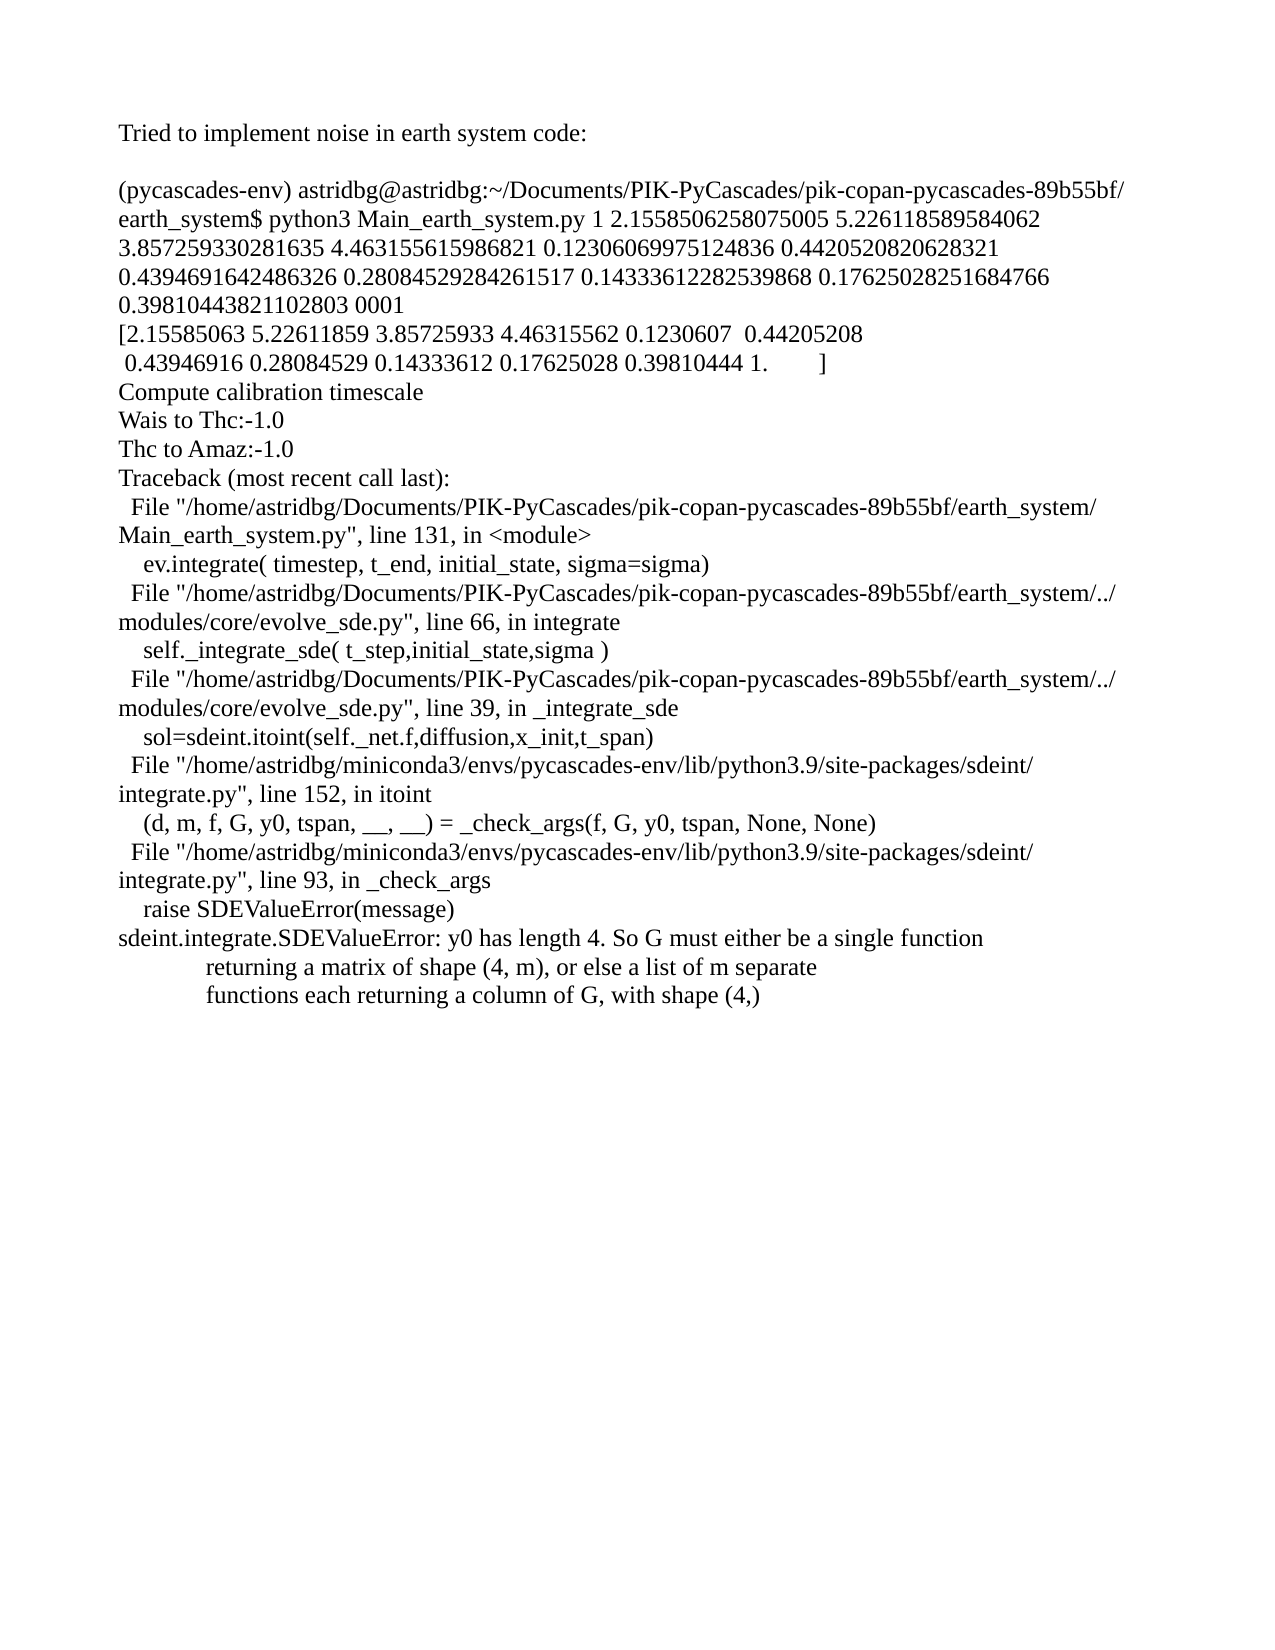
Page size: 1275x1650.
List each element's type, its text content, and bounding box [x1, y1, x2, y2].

text File "/home/astridbg/miniconda3/envs/pycascades-env/lib/python3.9/site-packages/sdeint/integrate.py", line 93, in _check_args [118, 837, 1157, 894]
text Compute calibration timescale [118, 377, 1157, 406]
text (d, m, f, G, y0, tspan, __, __) = _check_args(f, G, y0, tspan, None, None) [118, 808, 1157, 837]
text Thc to Amaz:-1.0 [118, 434, 1157, 463]
text Traceback (most recent call last): [118, 463, 1157, 492]
text File "/home/astridbg/Documents/PIK-PyCascades/pik-copan-pycascades-89b55bf/earth_system/../modules/core/evolve_sde.py", line 39, in _integrate_sde [118, 664, 1157, 722]
text File "/home/astridbg/Documents/PIK-PyCascades/pik-copan-pycascades-89b55bf/earth_system/Main_earth_system.py", line 131, in <module> [118, 492, 1157, 549]
text Tried to implement noise in earth system code: [118, 118, 1157, 147]
text functions each returning a column of G, with shape (4,) [118, 981, 1157, 1009]
text 0.43946916 0.28084529 0.14333612 0.17625028 0.39810444 1. ] [118, 348, 1157, 377]
text File "/home/astridbg/miniconda3/envs/pycascades-env/lib/python3.9/site-packages/sdeint/integrate.py", line 152, in itoint [118, 751, 1157, 808]
text Wais to Thc:-1.0 [118, 406, 1157, 434]
text (pycascades-env) astridbg@astridbg:~/Documents/PIK-PyCascades/pik-copan-pycascades-89b55bf/earth_system$ python3 Main_earth_system.py 1 2.1558506258075005 5.226118589584062 3.857259330281635 4.463155615986821 0.12306069975124836 0.4420520820628321 0.4394691642486326 0.28084529284261517 0.14333612282539868 0.17625028251684766 0.39810443821102803 0001 [118, 176, 1157, 319]
text sol=sdeint.itoint(self._net.f,diffusion,x_init,t_span) [118, 722, 1157, 751]
text File "/home/astridbg/Documents/PIK-PyCascades/pik-copan-pycascades-89b55bf/earth_system/../modules/core/evolve_sde.py", line 66, in integrate [118, 578, 1157, 636]
text ev.integrate( timestep, t_end, initial_state, sigma=sigma) [118, 549, 1157, 578]
text returning a matrix of shape (4, m), or else a list of m separate [118, 952, 1157, 981]
text raise SDEValueError(message) [118, 894, 1157, 923]
text [2.15585063 5.22611859 3.85725933 4.46315562 0.1230607 0.44205208 [118, 319, 1157, 348]
text sdeint.integrate.SDEValueError: y0 has length 4. So G must either be a single function [118, 923, 1157, 952]
text self._integrate_sde( t_step,initial_state,sigma ) [118, 636, 1157, 664]
